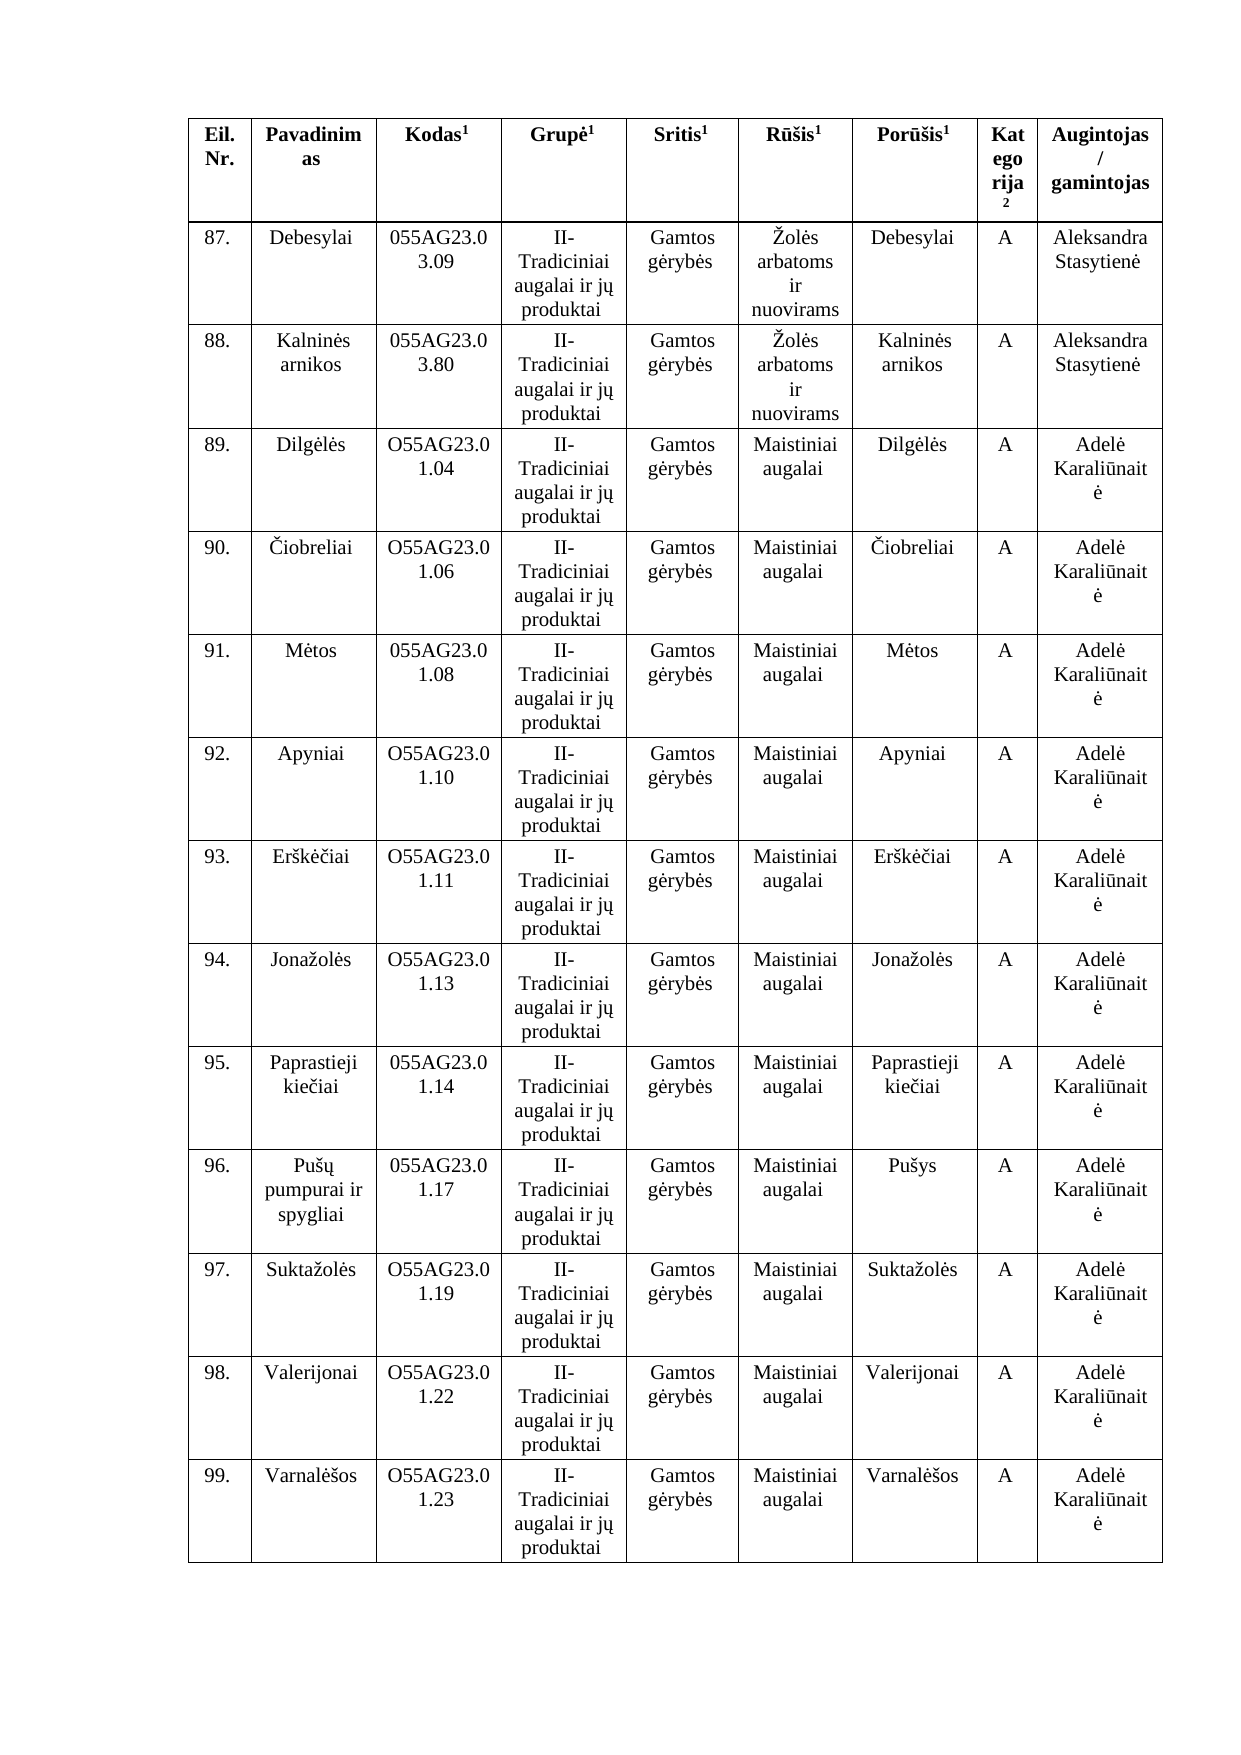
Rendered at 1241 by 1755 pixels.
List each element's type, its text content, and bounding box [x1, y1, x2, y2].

table_cell 91. [189, 635, 251, 737]
table_cell A [978, 841, 1037, 943]
table_cell Gamtos gėrybės [627, 532, 738, 634]
table_cell Maistiniai augalai [739, 841, 852, 943]
table_cell II-Tradiciniai augalai ir jų produktai [502, 944, 626, 1046]
table_cell Adelė Karaliūnaitė [1038, 1047, 1162, 1149]
table_cell O55AG23.01.13 [377, 944, 501, 1046]
table_cell 99. [189, 1460, 251, 1562]
table_cell Maistiniai augalai [739, 429, 852, 531]
table_cell Gamtos gėrybės [627, 325, 738, 427]
table_cell A [978, 532, 1037, 634]
table_cell Jonažolės [252, 944, 376, 1046]
table_cell Valerijonai [252, 1357, 376, 1459]
table_cell O55AG23.01.11 [377, 841, 501, 943]
table_cell Debesylai [853, 223, 977, 324]
table_cell 055AG23.01.08 [377, 635, 501, 737]
table_cell 92. [189, 738, 251, 840]
table_cell Kalninės arnikos [252, 325, 376, 427]
table_cell Čiobreliai [252, 532, 376, 634]
table_cell Žolės arbatoms ir nuovirams [739, 325, 852, 427]
table_cell O55AG23.01.22 [377, 1357, 501, 1459]
table_header Kategorija2 [978, 119, 1037, 221]
table_cell II-Tradiciniai augalai ir jų produktai [502, 1460, 626, 1562]
table_cell Varnalėšos [252, 1460, 376, 1562]
table_cell Maistiniai augalai [739, 532, 852, 634]
table_cell O55AG23.01.23 [377, 1460, 501, 1562]
table_cell II-Tradiciniai augalai ir jų produktai [502, 532, 626, 634]
table_cell II-Tradiciniai augalai ir jų produktai [502, 1254, 626, 1356]
table_cell Gamtos gėrybės [627, 1254, 738, 1356]
table_cell 90. [189, 532, 251, 634]
table_cell O55AG23.01.04 [377, 429, 501, 531]
table_cell 95. [189, 1047, 251, 1149]
table_cell II-Tradiciniai augalai ir jų produktai [502, 429, 626, 531]
table_cell Erškėčiai [252, 841, 376, 943]
table_cell 89. [189, 429, 251, 531]
table_cell A [978, 944, 1037, 1046]
table_header Grupė1 [502, 119, 626, 221]
table_cell Valerijonai [853, 1357, 977, 1459]
table_cell Adelė Karaliūnaitė [1038, 429, 1162, 531]
table_cell Maistiniai augalai [739, 1254, 852, 1356]
table_cell A [978, 1460, 1037, 1562]
table_cell A [978, 223, 1037, 324]
table_cell Maistiniai augalai [739, 1460, 852, 1562]
table_cell 96. [189, 1150, 251, 1252]
table_cell Debesylai [252, 223, 376, 324]
table_cell 055AG23.03.80 [377, 325, 501, 427]
table_cell A [978, 325, 1037, 427]
table_cell Varnalėšos [853, 1460, 977, 1562]
table_cell 97. [189, 1254, 251, 1356]
table_cell A [978, 1150, 1037, 1252]
table_cell II-Tradiciniai augalai ir jų produktai [502, 223, 626, 324]
table_cell Gamtos gėrybės [627, 635, 738, 737]
table_cell Dilgėlės [853, 429, 977, 531]
table_cell A [978, 738, 1037, 840]
table_cell Suktažolės [252, 1254, 376, 1356]
table_cell II-Tradiciniai augalai ir jų produktai [502, 841, 626, 943]
table_header Eil. Nr. [189, 119, 251, 221]
table_cell O55AG23.01.10 [377, 738, 501, 840]
table_cell 055AG23.03.09 [377, 223, 501, 324]
table_cell Jonažolės [853, 944, 977, 1046]
table_cell A [978, 1254, 1037, 1356]
table_cell Apyniai [252, 738, 376, 840]
table_cell 94. [189, 944, 251, 1046]
table_cell Gamtos gėrybės [627, 223, 738, 324]
table_cell A [978, 429, 1037, 531]
table_cell Gamtos gėrybės [627, 429, 738, 531]
table_header Kodas1 [377, 119, 501, 221]
table_cell Adelė Karaliūnaitė [1038, 841, 1162, 943]
table_cell Adelė Karaliūnaitė [1038, 738, 1162, 840]
table_cell Erškėčiai [853, 841, 977, 943]
table_cell Gamtos gėrybės [627, 1150, 738, 1252]
table_cell Pušų pumpurai ir spygliai [252, 1150, 376, 1252]
table_header Porūšis1 [853, 119, 977, 221]
table_cell Maistiniai augalai [739, 738, 852, 840]
table_cell II-Tradiciniai augalai ir jų produktai [502, 1047, 626, 1149]
table_cell Gamtos gėrybės [627, 1357, 738, 1459]
table_header Sritis1 [627, 119, 738, 221]
table_header Augintojas/ gamintojas [1038, 119, 1162, 221]
table_cell O55AG23.01.06 [377, 532, 501, 634]
table_cell Adelė Karaliūnaitė [1038, 1357, 1162, 1459]
table_cell Suktažolės [853, 1254, 977, 1356]
table_cell Gamtos gėrybės [627, 944, 738, 1046]
table_cell Gamtos gėrybės [627, 1460, 738, 1562]
table_cell Mėtos [252, 635, 376, 737]
table_cell Paprastieji kiečiai [853, 1047, 977, 1149]
table_cell Aleksandra Stasytienė [1038, 223, 1162, 324]
table_cell O55AG23.01.19 [377, 1254, 501, 1356]
table_cell Adelė Karaliūnaitė [1038, 1460, 1162, 1562]
table_cell Paprastieji kiečiai [252, 1047, 376, 1149]
table_cell 98. [189, 1357, 251, 1459]
table_header Pavadinimas [252, 119, 376, 221]
table_cell Adelė Karaliūnaitė [1038, 532, 1162, 634]
table_cell Čiobreliai [853, 532, 977, 634]
table_cell Pušys [853, 1150, 977, 1252]
table_cell Adelė Karaliūnaitė [1038, 1150, 1162, 1252]
table_cell II-Tradiciniai augalai ir jų produktai [502, 738, 626, 840]
table_cell 88. [189, 325, 251, 427]
table_cell Maistiniai augalai [739, 1150, 852, 1252]
table_cell Apyniai [853, 738, 977, 840]
table_cell A [978, 635, 1037, 737]
table_cell Aleksandra Stasytienė [1038, 325, 1162, 427]
table_cell 055AG23.01.17 [377, 1150, 501, 1252]
table_cell Adelė Karaliūnaitė [1038, 635, 1162, 737]
table_cell Adelė Karaliūnaitė [1038, 944, 1162, 1046]
table_cell A [978, 1357, 1037, 1459]
table_cell Maistiniai augalai [739, 635, 852, 737]
table_cell II-Tradiciniai augalai ir jų produktai [502, 1357, 626, 1459]
table_cell Kalninės arnikos [853, 325, 977, 427]
table_cell Gamtos gėrybės [627, 1047, 738, 1149]
table_cell Gamtos gėrybės [627, 841, 738, 943]
table_cell A [978, 1047, 1037, 1149]
table_cell Žolės arbatoms ir nuovirams [739, 223, 852, 324]
table_cell Mėtos [853, 635, 977, 737]
table_cell II-Tradiciniai augalai ir jų produktai [502, 325, 626, 427]
table_cell II-Tradiciniai augalai ir jų produktai [502, 1150, 626, 1252]
table_header Rūšis1 [739, 119, 852, 221]
table_cell Maistiniai augalai [739, 944, 852, 1046]
table_cell Dilgėlės [252, 429, 376, 531]
table_cell Maistiniai augalai [739, 1357, 852, 1459]
table_cell 055AG23.01.14 [377, 1047, 501, 1149]
table_cell Adelė Karaliūnaitė [1038, 1254, 1162, 1356]
table_cell II-Tradiciniai augalai ir jų produktai [502, 635, 626, 737]
table_cell 93. [189, 841, 251, 943]
table_cell Gamtos gėrybės [627, 738, 738, 840]
table_cell Maistiniai augalai [739, 1047, 852, 1149]
table_cell 87. [189, 223, 251, 324]
